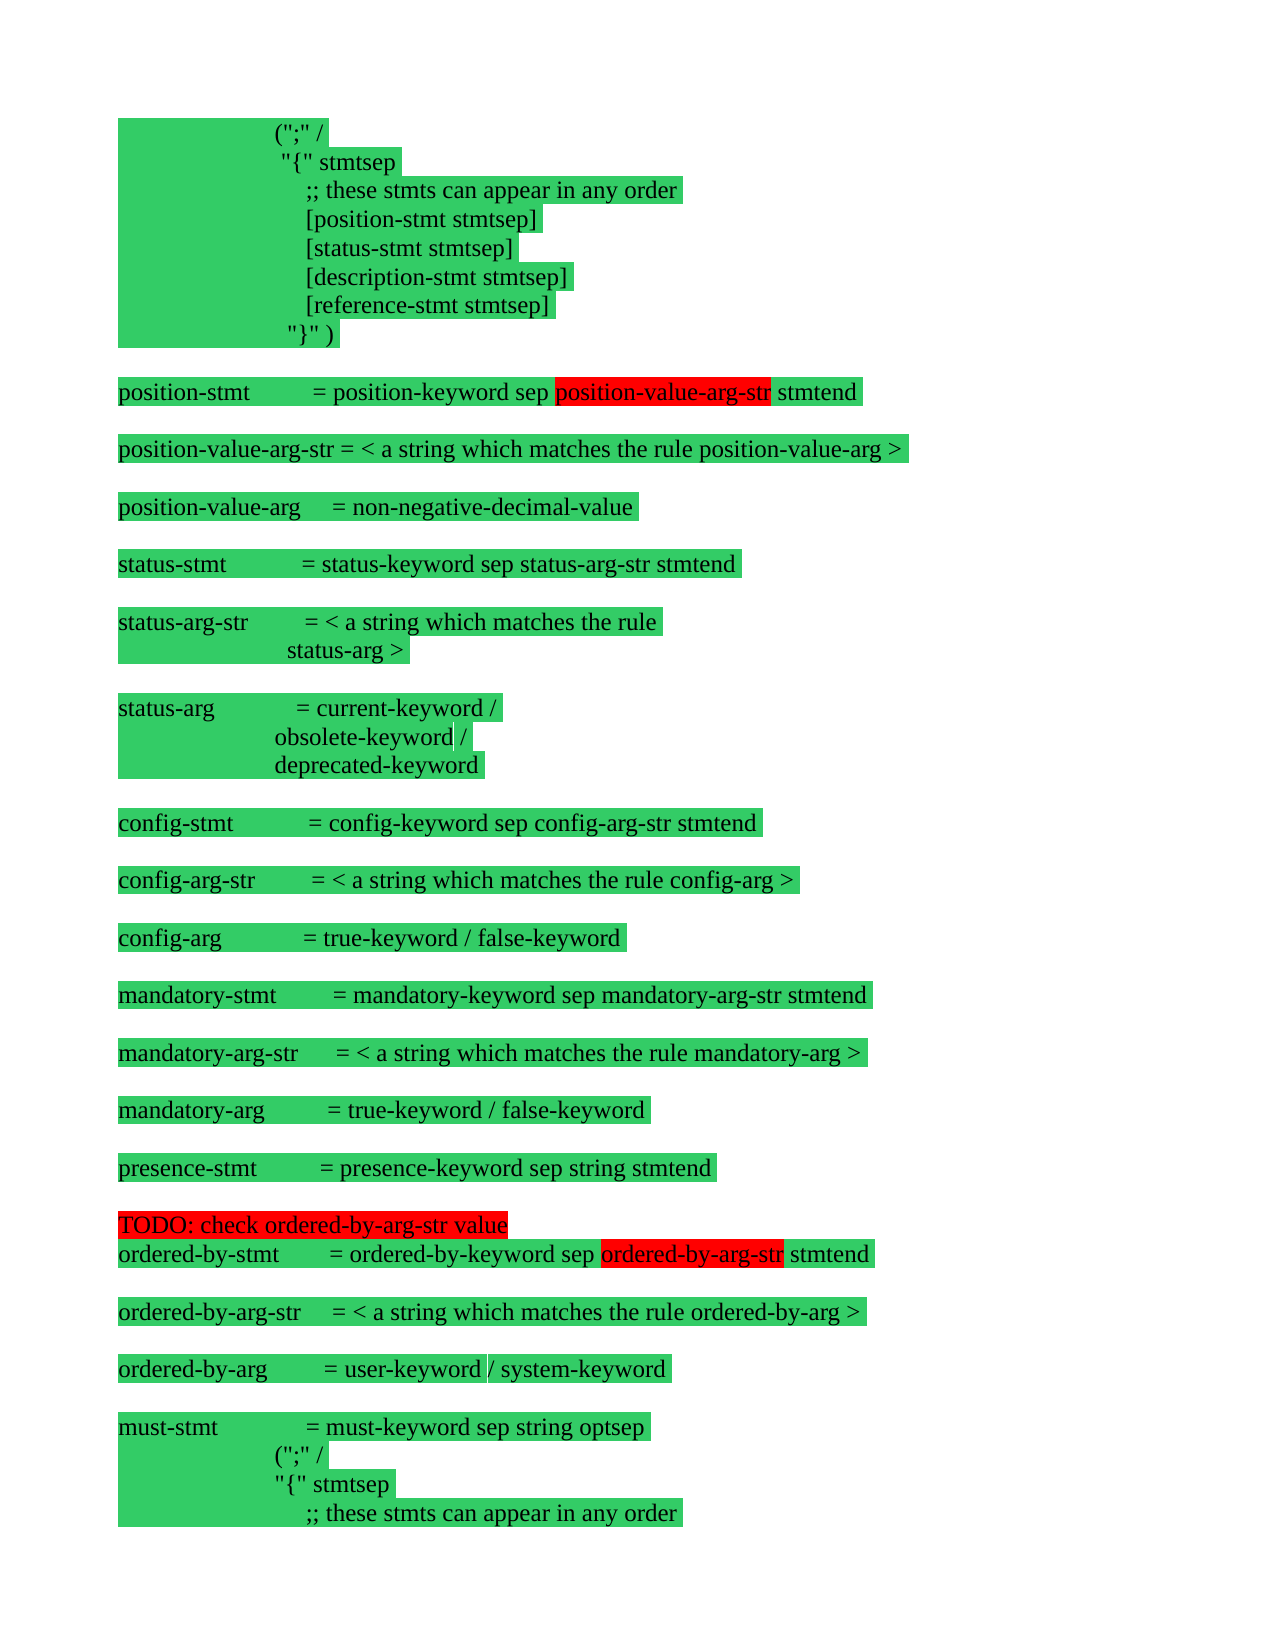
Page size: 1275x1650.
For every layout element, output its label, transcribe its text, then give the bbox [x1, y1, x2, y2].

text "{" stmtsep [118, 147, 1157, 176]
text ;; these stmts can appear in any order [118, 1498, 1157, 1527]
text must-stmt = must-keyword sep string optsep [118, 1412, 1157, 1441]
text config-stmt = config-keyword sep config-arg-str stmtend [118, 808, 1157, 837]
text position-value-arg = non-negative-decimal-value [118, 492, 1157, 521]
text config-arg-str = < a string which matches the rule config-arg > [118, 866, 1157, 894]
text "}" ) [118, 319, 1157, 348]
text status-stmt = status-keyword sep status-arg-str stmtend [118, 549, 1157, 578]
text status-arg-str = < a string which matches the rule [118, 607, 1157, 636]
text TODO: check ordered-by-arg-str value [118, 1211, 1157, 1239]
text status-arg > [118, 636, 1157, 664]
text ;; these stmts can appear in any order [118, 176, 1157, 204]
text obsolete-keyword / [118, 722, 1157, 751]
text mandatory-stmt = mandatory-keyword sep mandatory-arg-str stmtend [118, 981, 1157, 1009]
text mandatory-arg-str = < a string which matches the rule mandatory-arg > [118, 1038, 1157, 1067]
text [description-stmt stmtsep] [118, 262, 1157, 291]
text position-stmt = position-keyword sep position-value-arg-str stmtend [118, 377, 1157, 406]
text ordered-by-stmt = ordered-by-keyword sep ordered-by-arg-str stmtend [118, 1239, 1157, 1268]
text "{" stmtsep [118, 1469, 1157, 1498]
text config-arg = true-keyword / false-keyword [118, 923, 1157, 952]
text ordered-by-arg = user-keyword / system-keyword [118, 1354, 1157, 1383]
text (";" / [118, 1441, 1157, 1469]
text status-arg = current-keyword / [118, 693, 1157, 722]
text [reference-stmt stmtsep] [118, 291, 1157, 319]
text position-value-arg-str = < a string which matches the rule position-value-arg > [118, 434, 1157, 463]
text [status-stmt stmtsep] [118, 233, 1157, 262]
text (";" / [118, 118, 1157, 147]
text [position-stmt stmtsep] [118, 204, 1157, 233]
text ordered-by-arg-str = < a string which matches the rule ordered-by-arg > [118, 1297, 1157, 1326]
text deprecated-keyword [118, 751, 1157, 779]
text presence-stmt = presence-keyword sep string stmtend [118, 1153, 1157, 1182]
text mandatory-arg = true-keyword / false-keyword [118, 1096, 1157, 1124]
